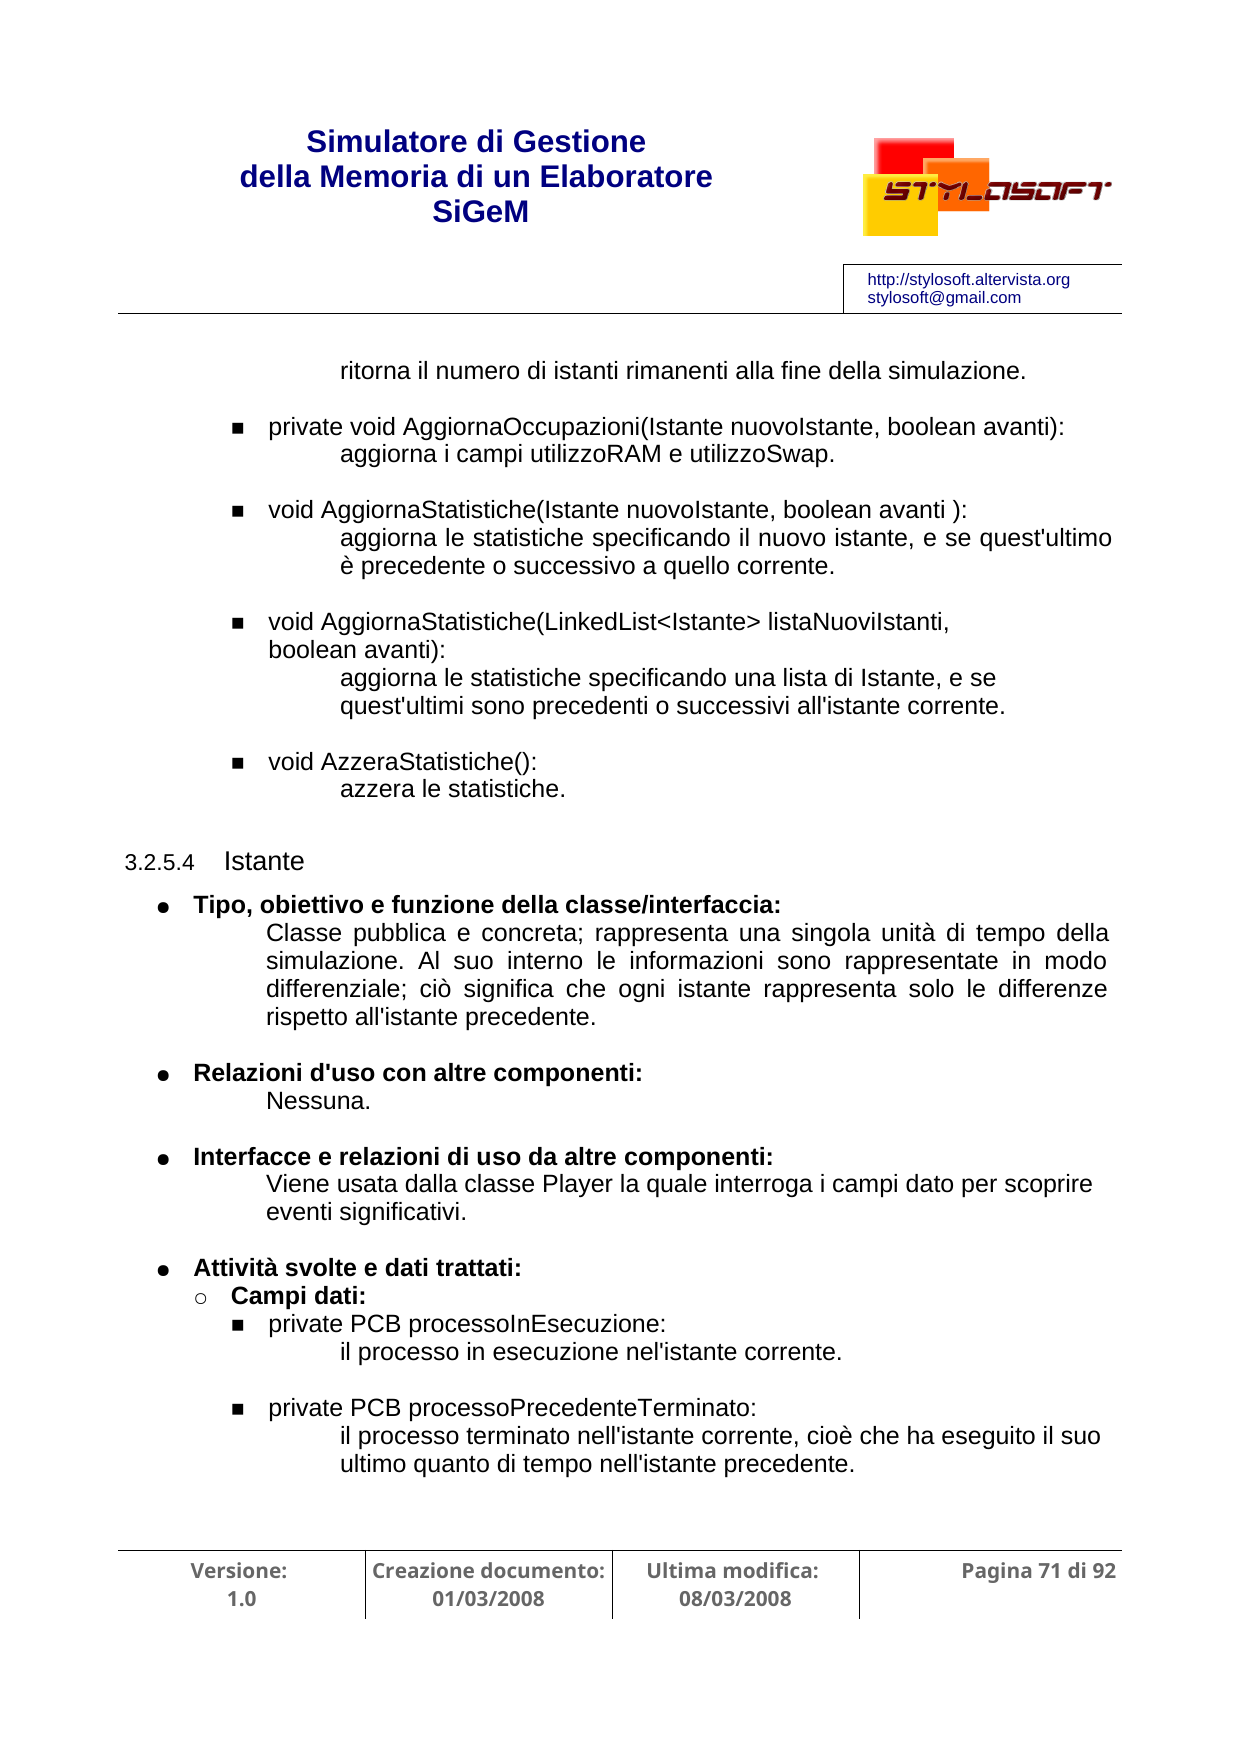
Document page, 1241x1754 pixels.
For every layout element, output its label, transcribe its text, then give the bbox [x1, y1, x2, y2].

text ritorna il numero di istanti rimanenti alla fine della simulazione. [118, 357, 1122, 384]
text il processo in esecuzione nel'istante corrente. [118, 1338, 1122, 1366]
text azzera le statistiche. [118, 775, 1122, 803]
list Interfacce e relazioni di uso da altre componenti: [156, 1142, 1122, 1170]
list private PCB processoPrecedenteTerminato: [231, 1393, 1122, 1421]
list void AggiornaStatistiche(Istante nuovoIstante, boolean avanti ): [231, 496, 1122, 524]
list private PCB processoInEsecuzione: [231, 1310, 1122, 1338]
list private void AggiornaOccupazioni(Istante nuovoIstante, boolean avanti): [231, 412, 1122, 440]
text aggiorna le statistiche specificando una lista di Istante, e se quest'ultimi sono precedenti o successivi all'istante corrente. [118, 664, 1122, 719]
list Tipo, obiettivo e funzione della classe/interfaccia: [156, 891, 1122, 919]
list Campi dati: [193, 1282, 1122, 1310]
text aggiorna i campi utilizzoRAM e utilizzoSwap. [118, 440, 1122, 468]
text aggiorna le statistiche specificando il nuovo istante, e se quest'ultimo è precedente o successivo a quello corrente. [118, 524, 1122, 580]
list Classe pubblica e concreta; rappresenta una singola unità di tempo della simulazione. Al suo interno le informazioni sono rappresentate in modo differenziale; ciò significa che ogni istante rappresenta solo le differenze rispetto all'istante precedente. [156, 919, 1122, 1031]
list Attività svolte e dati trattati: [156, 1254, 1122, 1282]
list void AggiornaStatistiche(LinkedList<Istante> listaNuoviIstanti, [231, 608, 1122, 636]
list void AzzeraStatistiche(): [231, 747, 1122, 775]
list Nessuna. [156, 1086, 1122, 1114]
list Viene usata dalla classe Player la quale interroga i campi dato per scoprire eventi significativi. [156, 1170, 1122, 1226]
list Relazioni d'uso con altre componenti: [156, 1058, 1122, 1086]
list boolean avanti): [231, 636, 1122, 664]
text il processo terminato nell'istante corrente, cioè che ha eseguito il suo ultimo quanto di tempo nell'istante precedente. [118, 1421, 1122, 1477]
subtitle Istante [118, 846, 1122, 876]
picture [848, 123, 1117, 247]
